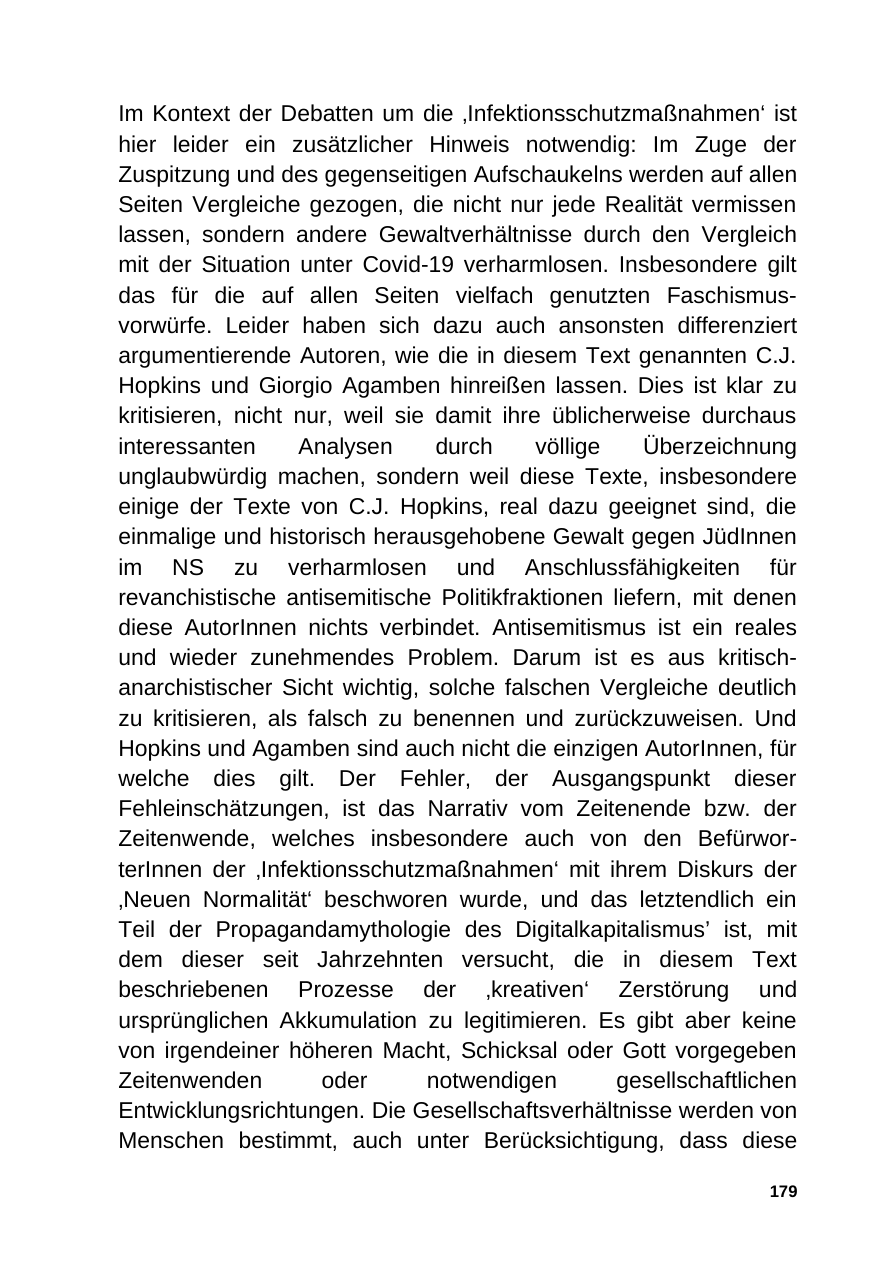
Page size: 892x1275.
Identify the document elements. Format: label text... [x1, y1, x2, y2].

text Im Kontext der Debatten um die ‚Infektionsschutzmaßnahmen‘ ist hier leider ein zusätzlicher Hinweis notwendig: Im Zuge der Zuspitzung und des gegenseitigen Aufschaukelns werden auf allen Seiten Vergleiche gezogen, die nicht nur jede Realität vermissen lassen, sondern andere Gewaltverhältnisse durch den Vergleich mit der Situation unter Covid-19 verharmlosen. Insbesondere gilt das für die auf allen Seiten vielfach genutzten Faschismus-vorwürfe. Leider haben sich dazu auch ansonsten differenziert argumentierende Autoren, wie die in diesem Text genannten C.J. Hopkins und Giorgio Agamben hinreißen lassen. Dies ist klar zu kritisieren, nicht nur, weil sie damit ihre üblicherweise durchaus interessanten Analysen durch völlige Überzeichnung unglaubwürdig machen, sondern weil diese Texte, insbesondere einige der Texte von C.J. Hopkins, real dazu geeignet sind, die einmalige und historisch herausgehobene Gewalt gegen JüdInnen im NS zu verharmlosen und Anschlussfähigkeiten für revanchistische antisemitische Politikfraktionen liefern, mit denen diese AutorInnen nichts verbindet. Antisemitismus ist ein reales und wieder zunehmendes Problem. Darum ist es aus kritisch-anarchistischer Sicht wichtig, solche falschen Vergleiche deutlich zu kritisieren, als falsch zu benennen und zurückzuweisen. Und Hopkins und Agamben sind auch nicht die einzigen AutorInnen, für welche dies gilt. Der Fehler, der Ausgangspunkt dieser Fehleinschätzungen, ist das Narrativ vom Zeitenende bzw. der Zeitenwende, welches insbesondere auch von den Befürwor-terInnen der ‚Infektionsschutzmaßnahmen‘ mit ihrem Diskurs der ‚Neuen Normalität‘ beschworen wurde, und das letztendlich ein Teil der Propagandamythologie des Digitalkapitalismus’ ist, mit dem dieser seit Jahrzehnten versucht, die in diesem Text beschriebenen Prozesse der ‚kreativen‘ Zerstörung und ursprünglichen Akkumulation zu legitimieren. Es gibt aber keine von irgendeiner höheren Macht, Schicksal oder Gott vorgegeben Zeitenwenden oder notwendigen gesellschaftlichen Entwicklungsrichtungen. Die Gesellschaftsverhältnisse werden von Menschen bestimmt, auch unter Berücksichtigung, dass diese [118, 100, 797, 1154]
